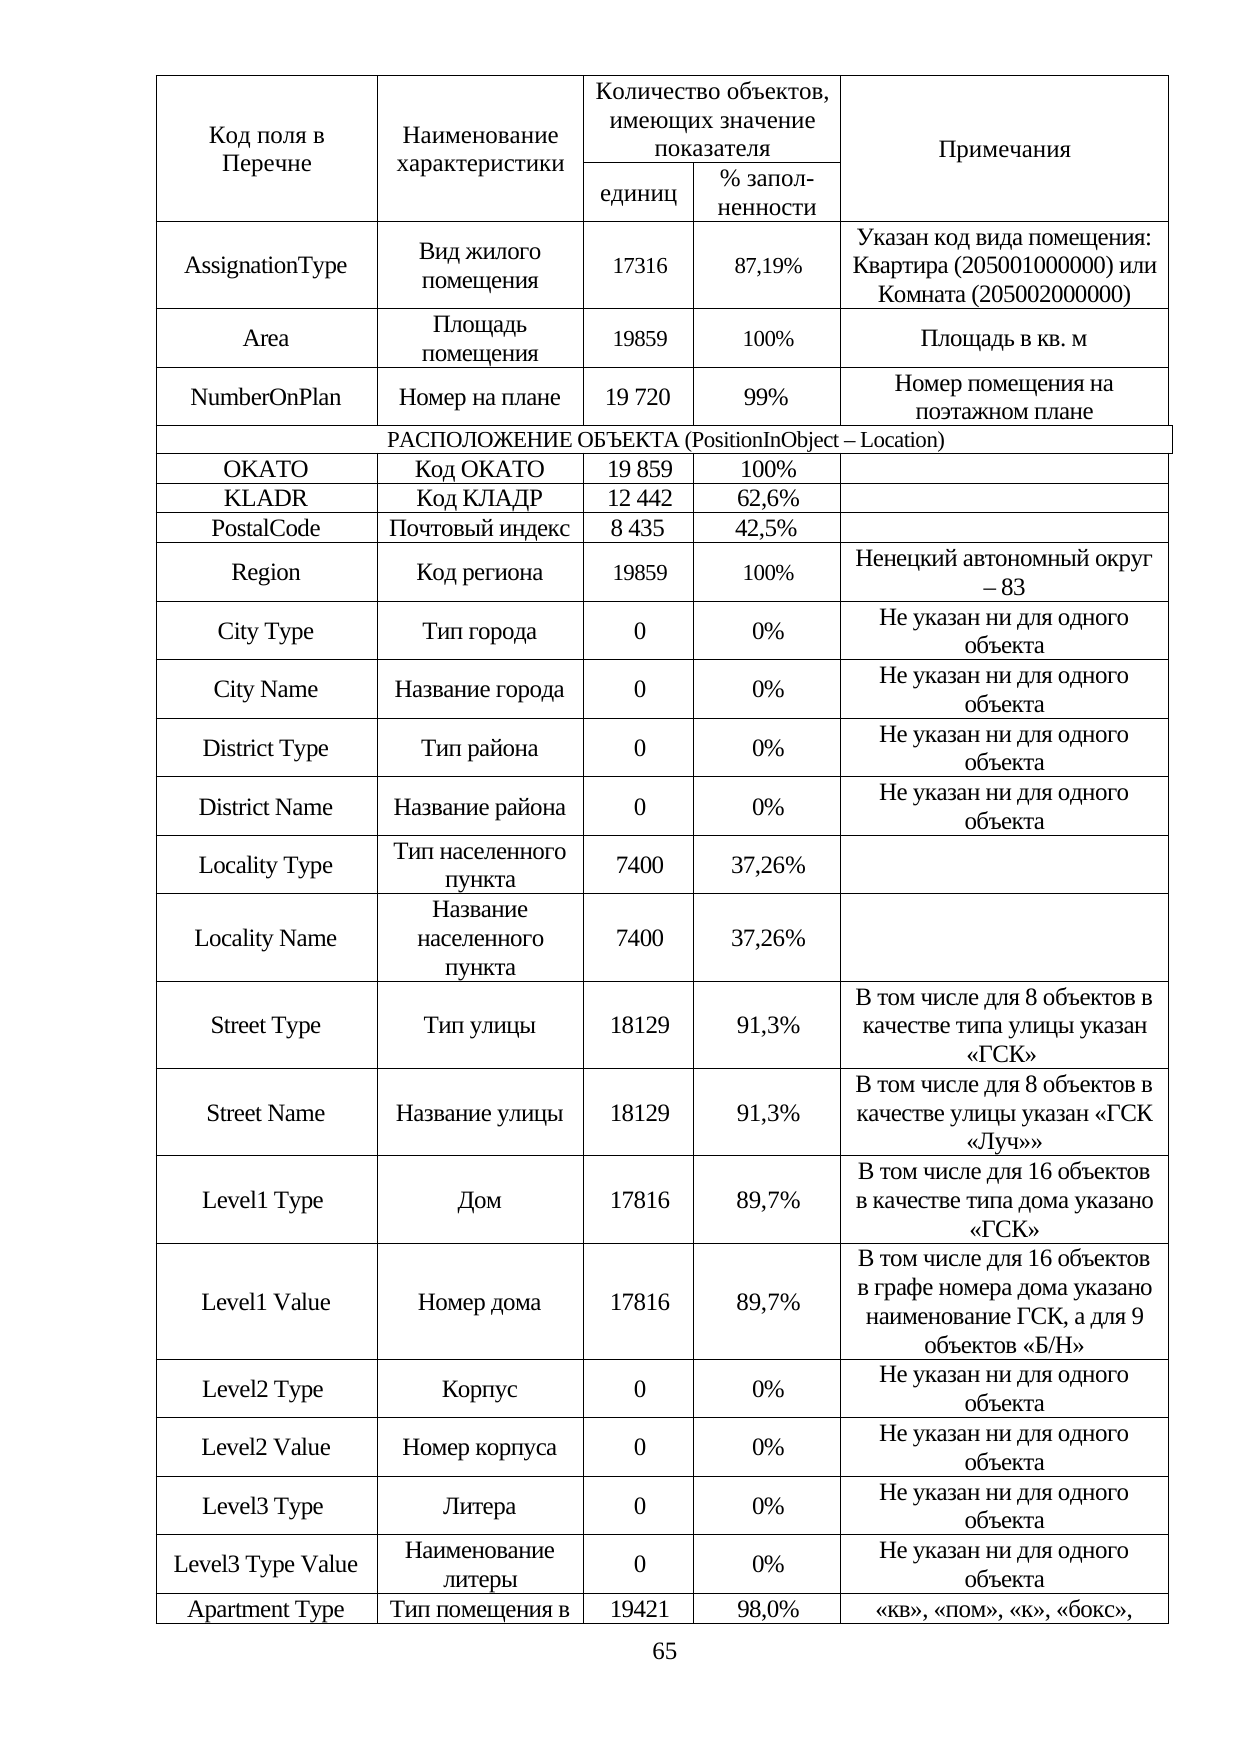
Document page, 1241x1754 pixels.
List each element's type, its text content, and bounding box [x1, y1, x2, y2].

table_cell Level3 Type [157, 1477, 377, 1534]
table_cell 0% [694, 602, 840, 659]
table_cell Тип помещения в [378, 1594, 583, 1622]
table_cell 18129 [584, 1069, 693, 1155]
table_cell Наименование литеры [378, 1535, 583, 1593]
table_cell [1169, 483, 1173, 512]
table_cell [1169, 512, 1173, 542]
table_cell 0 [584, 719, 693, 776]
table_cell Level1 Type [157, 1156, 377, 1242]
table_cell 17816 [584, 1244, 693, 1358]
table_cell [1169, 542, 1173, 601]
table_cell В том числе для 8 объектов в качестве улицы указан «ГСК «Луч»» [841, 1069, 1168, 1155]
table_cell [1169, 367, 1173, 425]
table_cell Не указан ни для одного объекта [841, 602, 1168, 659]
table_cell Название города [378, 660, 583, 718]
table_cell Тип населенного пункта [378, 836, 583, 893]
table_cell Корпус [378, 1360, 583, 1417]
table_cell 17816 [584, 1156, 693, 1242]
table_cell District Name [157, 777, 377, 835]
table_cell 17316 [584, 222, 693, 308]
table_cell Дом [378, 1156, 583, 1242]
table_cell Номер на плане [378, 368, 583, 425]
table_cell 0% [694, 1360, 840, 1417]
table_cell 37,26% [694, 894, 840, 981]
table_header Количество объектов, имеющих значение показателя [584, 76, 840, 162]
table_cell Street Type [157, 982, 377, 1068]
table_cell Level2 Type [157, 1360, 377, 1417]
table_cell 19859 [584, 309, 693, 367]
table_cell Area [157, 309, 377, 367]
table_cell 18129 [584, 982, 693, 1068]
table_cell 0 [584, 602, 693, 659]
table_cell Level2 Value [157, 1418, 377, 1476]
table_header Код поля в Перечне [157, 76, 377, 221]
table_cell Не указан ни для одного объекта [841, 1477, 1168, 1534]
table_cell [841, 513, 1168, 542]
table_cell 62,6% [694, 484, 840, 512]
table_cell 87,19% [694, 222, 840, 308]
table_cell PostalCode [157, 513, 377, 542]
table_cell Код региона [378, 543, 583, 601]
table_cell [841, 836, 1168, 893]
table_cell 19859 [584, 543, 693, 601]
table_cell 0 [584, 1360, 693, 1417]
table_cell [841, 454, 1168, 482]
table_cell 98,0% [694, 1594, 840, 1622]
table_cell «кв», «пом», «к», «бокс», [841, 1594, 1168, 1622]
table_cell Название района [378, 777, 583, 835]
table_cell Тип района [378, 719, 583, 776]
table_cell Номер помещения на поэтажном плане [841, 368, 1168, 425]
table_cell 0 [584, 1535, 693, 1593]
table_cell 7400 [584, 836, 693, 893]
table_header [1169, 75, 1173, 162]
table_cell 0 [584, 1418, 693, 1476]
table_cell Код ОКАТО [378, 454, 583, 482]
table_cell Не указан ни для одного объекта [841, 719, 1168, 776]
table_cell City Name [157, 660, 377, 718]
table_cell [1169, 162, 1173, 221]
table_cell [1169, 659, 1173, 718]
table_cell Apartment Type [157, 1594, 377, 1622]
table_cell Название улицы [378, 1069, 583, 1155]
table_cell Почтовый индекс [378, 513, 583, 542]
table_cell Не указан ни для одного объекта [841, 1360, 1168, 1417]
table_cell [1169, 1068, 1173, 1155]
table_cell Название населенного пункта [378, 894, 583, 981]
table_cell 99% [694, 368, 840, 425]
table_cell [1169, 601, 1173, 659]
table_cell Не указан ни для одного объекта [841, 777, 1168, 835]
table_cell KLADR [157, 484, 377, 512]
table_cell Сity Type [157, 602, 377, 659]
table_cell Литера [378, 1477, 583, 1534]
table_cell Указан код вида помещения: Квартира (205001000000) или Комната (205002000000) [841, 222, 1168, 308]
table_cell Не указан ни для одного объекта [841, 1418, 1168, 1476]
table_cell В том числе для 8 объектов в качестве типа улицы указан «ГСК» [841, 982, 1168, 1068]
table_header Примечания [841, 76, 1168, 221]
table_cell 0 [584, 777, 693, 835]
table_cell Номер дома [378, 1244, 583, 1358]
table_cell Locality Name [157, 894, 377, 981]
table_cell 91,3% [694, 982, 840, 1068]
table_cell [841, 484, 1168, 512]
table_cell 37,26% [694, 836, 840, 893]
table_cell 19 720 [584, 368, 693, 425]
table_cell [1169, 1243, 1173, 1358]
table_cell Locality Type [157, 836, 377, 893]
table_cell [1169, 1476, 1173, 1534]
table_cell Не указан ни для одного объекта [841, 660, 1168, 718]
table_cell [1169, 718, 1173, 776]
table_cell Street Name [157, 1069, 377, 1155]
table_cell [1169, 981, 1173, 1068]
table_cell District Type [157, 719, 377, 776]
table_cell Level3 Type Value [157, 1535, 377, 1593]
table_cell В том числе для 16 объектов в качестве типа дома указано «ГСК» [841, 1156, 1168, 1242]
table_cell 0 [584, 660, 693, 718]
table_cell 100% [694, 543, 840, 601]
table_cell 100% [694, 454, 840, 482]
table_cell 19 859 [584, 454, 693, 482]
table_cell Вид жилого помещения [378, 222, 583, 308]
table_cell Площадь в кв. м [841, 309, 1168, 367]
table_cell Не указан ни для одного объекта [841, 1535, 1168, 1593]
table_cell [1169, 1534, 1173, 1593]
table_cell [1169, 1417, 1173, 1476]
table_cell 7400 [584, 894, 693, 981]
table_cell [1169, 776, 1173, 835]
table_cell 0% [694, 660, 840, 718]
table_cell [1169, 454, 1173, 482]
table_cell Площадь помещения [378, 309, 583, 367]
table_cell Код КЛАДР [378, 484, 583, 512]
table_cell 8 435 [584, 513, 693, 542]
table_cell 12 442 [584, 484, 693, 512]
table_cell 0% [694, 777, 840, 835]
table_cell 0 [584, 1477, 693, 1534]
table_cell 0% [694, 1535, 840, 1593]
table_cell В том числе для 16 объектов в графе номера дома указано наименование ГСК, а для 9 объектов «Б/Н» [841, 1244, 1168, 1358]
table_cell [1169, 835, 1173, 893]
table_cell 89,7% [694, 1156, 840, 1242]
table_cell [841, 894, 1168, 981]
table_cell Region [157, 543, 377, 601]
table_cell [1169, 1155, 1173, 1242]
table_header Наименование характеристики [378, 76, 583, 221]
table_cell Тип города [378, 602, 583, 659]
table_cell [1169, 308, 1173, 367]
table_cell 0% [694, 1418, 840, 1476]
table_cell Ненецкий автономный округ – 83 [841, 543, 1168, 601]
table_cell 42,5% [694, 513, 840, 542]
table_cell 91,3% [694, 1069, 840, 1155]
table_cell 0% [694, 1477, 840, 1534]
table_cell 89,7% [694, 1244, 840, 1358]
table_cell AssignationType [157, 222, 377, 308]
table_cell 19421 [584, 1594, 693, 1622]
table_cell [1169, 893, 1173, 981]
table_cell 100% [694, 309, 840, 367]
table_cell [1169, 1359, 1173, 1417]
table_cell 0% [694, 719, 840, 776]
table_cell [1169, 1593, 1173, 1622]
table_cell Level1 Value [157, 1244, 377, 1358]
table_cell Тип улицы [378, 982, 583, 1068]
table_cell Номер корпуса [378, 1418, 583, 1476]
table_cell OKATO [157, 454, 377, 482]
table_cell РАСПОЛОЖЕНИЕ ОБЪЕКТА (PositionInObject – Location) [157, 426, 1172, 453]
table_cell единиц [584, 163, 693, 221]
table_cell [1169, 221, 1173, 308]
table_cell NumberOnPlan [157, 368, 377, 425]
table_cell % запол-ненности [694, 163, 840, 221]
